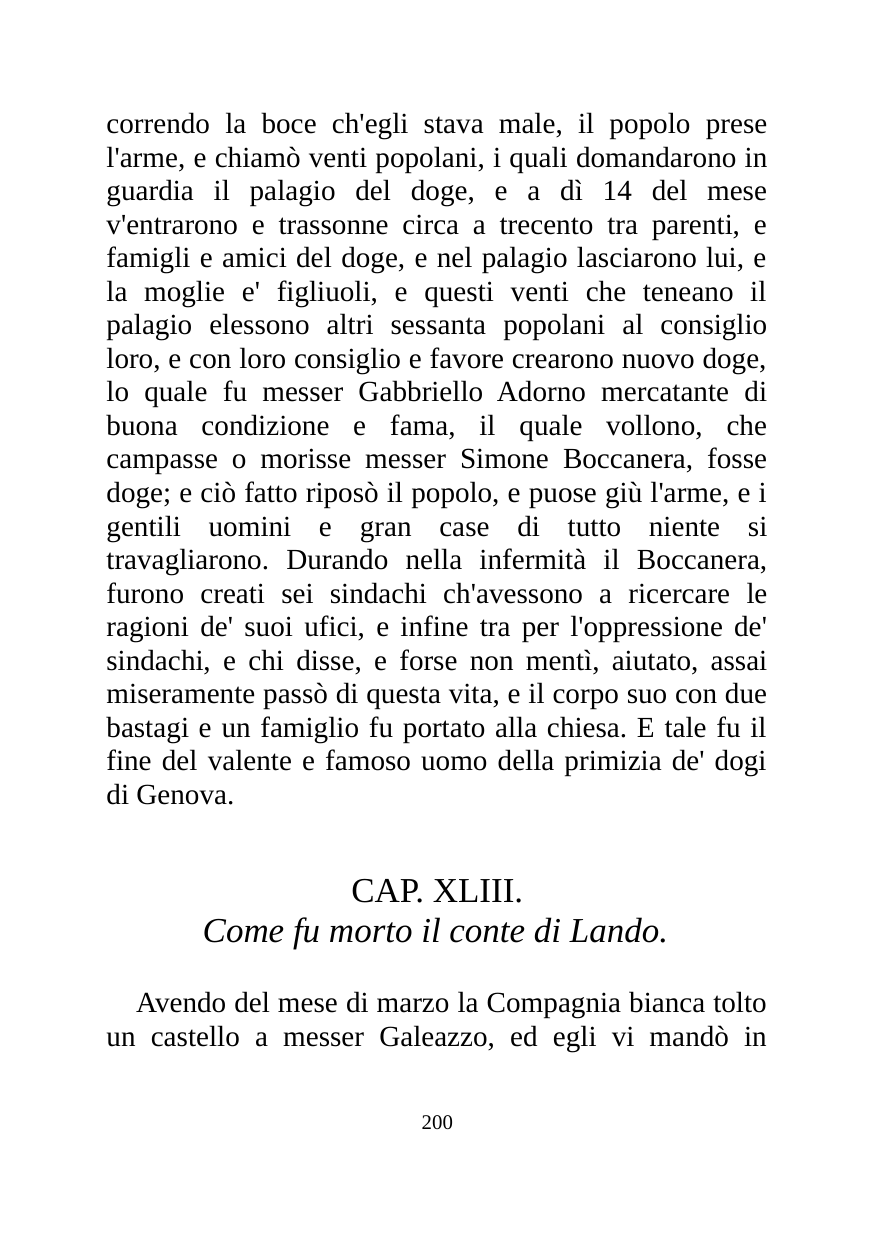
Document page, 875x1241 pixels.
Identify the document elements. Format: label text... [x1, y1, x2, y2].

subtitle CAP. XLIII. Come fu morto il conte di Lando. [106, 870, 768, 950]
text Avendo del mese di marzo la Compagnia bianca tolto un castello a messer Galeazzo, ed egli vi mandò in [106, 986, 768, 1053]
text correndo la boce ch'egli stava male, il popolo prese l'arme, e chiamò venti popolani, i quali domandarono in guardia il palagio del doge, e a dì 14 del mese v'entrarono e trassonne circa a trecento tra parenti, e famigli e amici del doge, e nel palagio lasciarono lui, e la moglie e' figliuoli, e questi venti che teneano il palagio elessono altri sessanta popolani al consiglio loro, e con loro consiglio e favore crearono nuovo doge, lo quale fu messer Gabbriello Adorno mercatante di buona condizione e fama, il quale vollono, che campasse o morisse messer Simone Boccanera, fosse doge; e ciò fatto riposò il popolo, e puose giù l'arme, e i gentili uomini e gran case di tutto niente si travagliarono. Durando nella infermità il Boccanera, furono creati sei sindachi ch'avessono a ricercare le ragioni de' suoi ufici, e infine tra per l'oppressione de' sindachi, e chi disse, e forse non mentì, aiutato, assai miseramente passò di questa vita, e il corpo suo con due bastagi e un famiglio fu portato alla chiesa. E tale fu il fine del valente e famoso uomo della primizia de' dogi di Genova. [106, 106, 768, 811]
